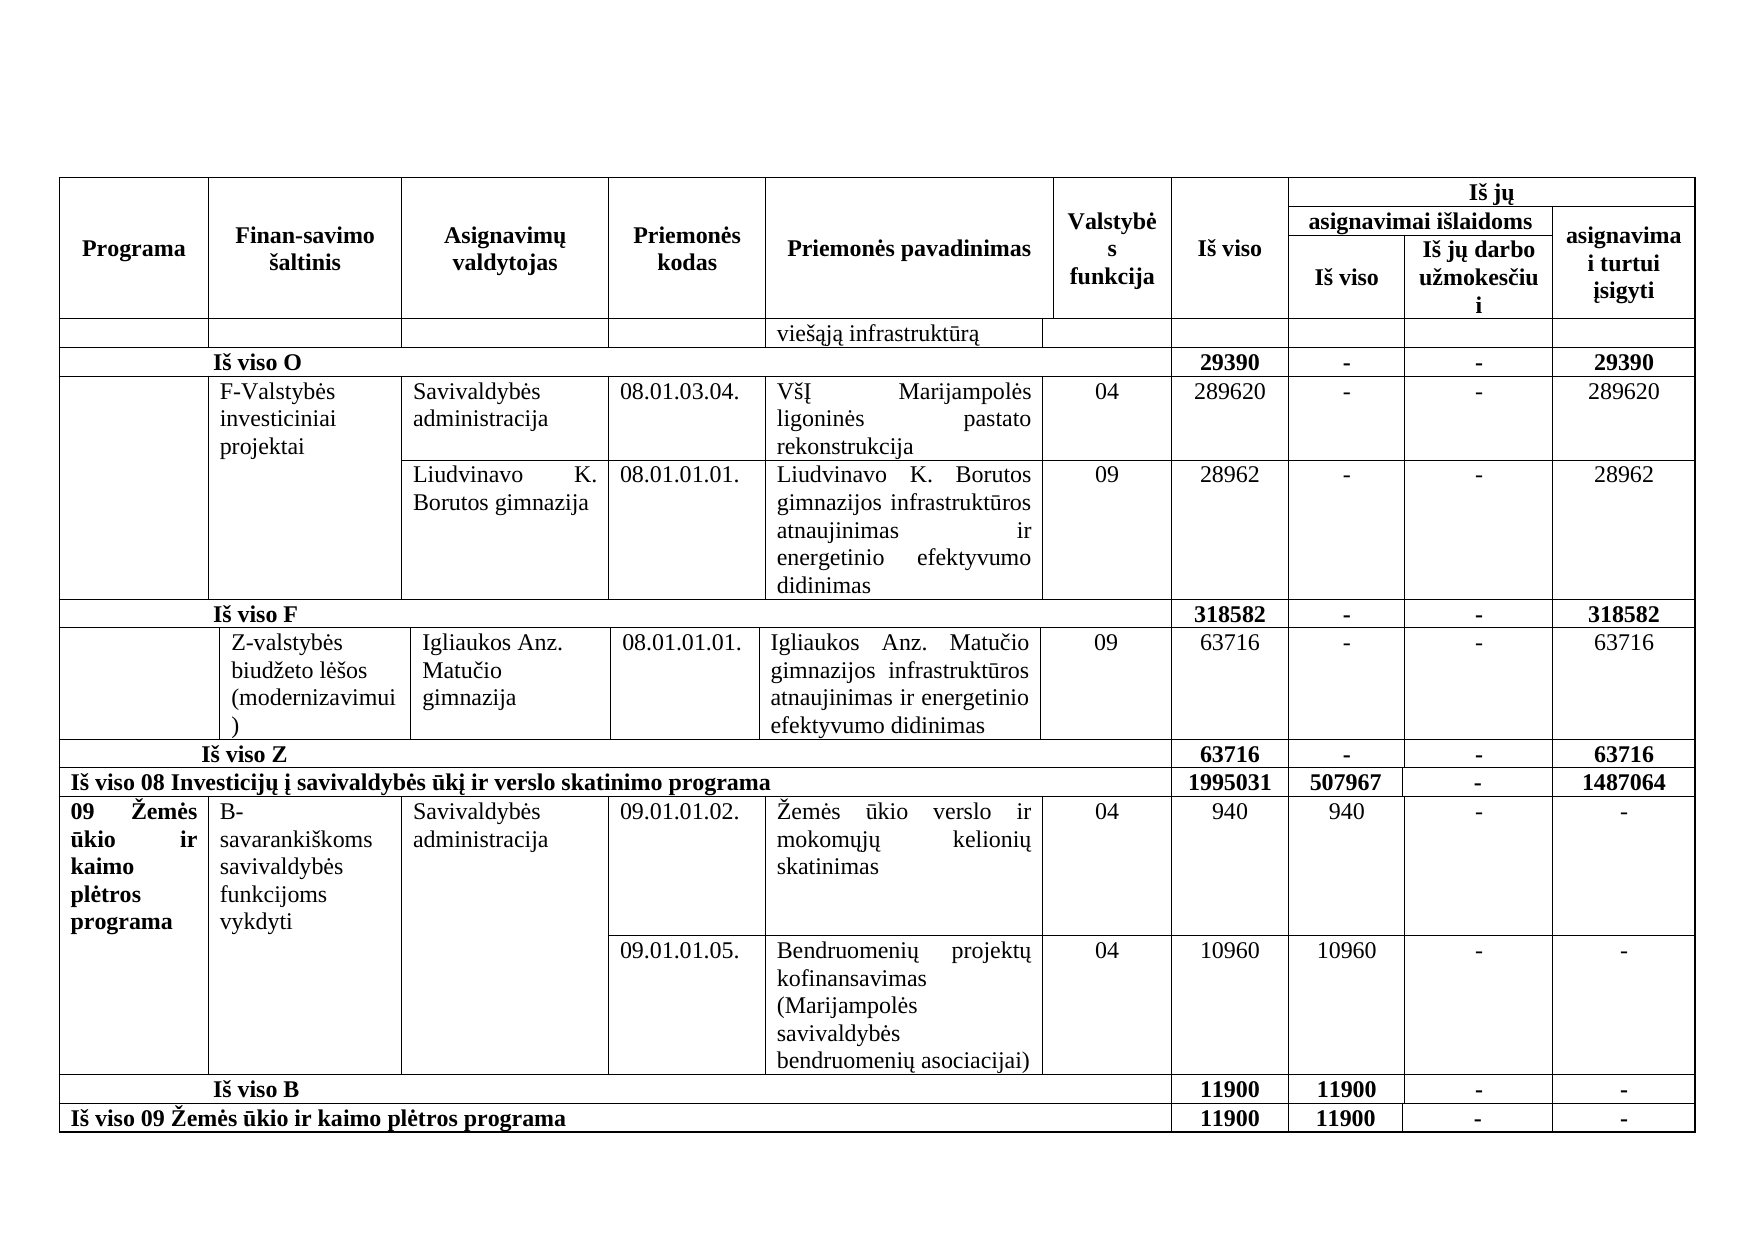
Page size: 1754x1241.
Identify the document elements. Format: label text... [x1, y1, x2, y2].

table_cell Iš viso B [60, 1075, 1171, 1103]
table_cell Igliaukos Anz. Matučio gimnazijos infrastruktūros atnaujinimas ir energetinio efektyvumo didinimas [760, 628, 1040, 739]
table_cell - [1289, 600, 1404, 627]
table_cell [60, 935, 208, 1074]
table_cell 11900 [1289, 1104, 1402, 1131]
table_cell 28962 [1172, 461, 1288, 598]
table_cell 04 [1043, 936, 1171, 1074]
table_cell 29390 [1553, 348, 1694, 376]
table_cell Iš viso Z [60, 740, 1171, 767]
table_cell Iš viso 08 Investicijų į savivaldybės ūkį ir verslo skatinimo programa [60, 768, 1171, 796]
table_cell - [1553, 936, 1694, 1074]
table_cell - [1405, 377, 1552, 459]
table_header Priemonės pavadinimas [766, 178, 1053, 318]
table_cell - [1403, 1104, 1552, 1131]
table_cell - [1405, 936, 1552, 1074]
table_cell F-Valstybės investiciniai projektai [209, 377, 401, 459]
table_cell Liudvinavo K. Borutos gimnazijos infrastruktūros atnaujinimas ir energetinio efektyvumo didinimas [766, 461, 1042, 598]
table_cell [1553, 319, 1694, 347]
table_cell - [1405, 628, 1552, 739]
table_cell Žemės ūkio verslo ir mokomųjų kelionių skatinimas [766, 797, 1042, 935]
table_cell 940 [1289, 797, 1404, 935]
table_cell 29390 [1172, 348, 1288, 376]
table_cell [60, 460, 208, 598]
table_cell - [1289, 740, 1404, 767]
table_cell - [1289, 319, 1404, 347]
table_cell 1487064 [1553, 768, 1694, 796]
table_header Iš viso [1172, 178, 1288, 318]
table_header Asignavimų valdytojas [402, 178, 608, 318]
table_cell - [1405, 461, 1552, 598]
table_cell 09 Žemės ūkio ir kaimo plėtros programa [60, 797, 208, 935]
table_header Valstybės funkcija [1054, 178, 1171, 318]
table_cell 63716 [1172, 628, 1288, 739]
table_cell - [1405, 797, 1552, 935]
table_cell 318582 [1553, 600, 1694, 627]
table_cell Iš viso [1289, 236, 1404, 318]
table_header Programa [60, 178, 208, 318]
table_cell Igliaukos Anz. Matučio gimnazija [411, 628, 610, 739]
table_cell 507967 [1289, 768, 1402, 796]
table_cell - [1289, 628, 1404, 739]
table_header Iš jų [1289, 178, 1694, 206]
table_cell - [1553, 1075, 1694, 1103]
table_cell 318582 [1172, 600, 1288, 627]
table_cell B-savarankiškoms savivaldybės funkcijoms vykdyti [209, 797, 401, 1074]
table_cell [209, 319, 401, 347]
table_cell [609, 319, 765, 347]
table_cell Savivaldybės administracija [402, 797, 608, 1074]
table_cell 10960 [1172, 936, 1288, 1074]
table_cell 289620 [1172, 377, 1288, 459]
table_cell 289620 [1553, 377, 1694, 459]
table_cell 63716 [1553, 740, 1694, 767]
table_cell 63716 [1172, 740, 1288, 767]
table_cell 11900 [1172, 1075, 1288, 1103]
table_cell 09.01.01.05. [609, 936, 765, 1074]
table_cell 09 [1041, 628, 1171, 739]
table_cell 940 [1172, 797, 1288, 935]
table_cell 11900 [1289, 1075, 1404, 1103]
table_cell Iš jų darbo užmokesčiui [1405, 236, 1552, 318]
table_cell Iš viso 09 Žemės ūkio ir kaimo plėtros programa [60, 1104, 1171, 1131]
table_cell asignavimai išlaidoms [1289, 207, 1552, 234]
table_cell VšĮ Marijampolės ligoninės pastato rekonstrukcija [766, 377, 1042, 459]
table_cell [1172, 319, 1288, 347]
table_cell [60, 377, 208, 459]
table_cell [209, 460, 401, 598]
table_cell Z-valstybės biudžeto lėšos (modernizavimui) [220, 628, 410, 739]
table_cell - [1289, 461, 1404, 598]
table_header Priemonės kodas [609, 178, 765, 318]
table_cell [60, 628, 219, 739]
table_cell 11900 [1172, 1104, 1288, 1131]
table_cell 09.01.01.02. [609, 797, 765, 935]
table_cell Liudvinavo K. Borutos gimnazija [402, 461, 608, 598]
table_cell Iš viso O [60, 348, 1171, 376]
table_cell [402, 319, 608, 347]
table_header Finan-savimo šaltinis [209, 178, 401, 318]
table_cell viešąją infrastruktūrą [766, 319, 1042, 347]
table_cell - [1405, 319, 1552, 347]
table_cell - [1289, 377, 1404, 459]
table_cell 28962 [1553, 461, 1694, 598]
table_cell - [1553, 797, 1694, 935]
table_cell [60, 319, 208, 347]
table_cell 04 [1043, 377, 1171, 459]
table_cell - [1405, 740, 1552, 767]
table_cell [1043, 319, 1171, 347]
table_cell 09 [1043, 461, 1171, 598]
table_cell - [1289, 348, 1404, 376]
table_cell - [1405, 600, 1552, 627]
table_cell - [1403, 768, 1552, 796]
table_cell - [1405, 1075, 1552, 1103]
table_cell 63716 [1553, 628, 1694, 739]
table_cell - [1553, 1104, 1694, 1131]
table_cell 08.01.03.04. [609, 377, 765, 459]
table_cell 08.01.01.01. [611, 628, 759, 739]
table_cell 1995031 [1172, 768, 1288, 796]
table_cell Iš viso F [60, 600, 1171, 627]
table_cell 04 [1043, 797, 1171, 935]
table_cell asignavimai turtui įsigyti [1553, 207, 1694, 318]
table_cell 10960 [1289, 936, 1404, 1074]
table_cell - [1405, 348, 1552, 376]
table_cell Savivaldybės administracija [402, 377, 608, 459]
table_cell Bendruomenių projektų kofinansavimas (Marijampolės savivaldybės bendruomenių asociacijai) [766, 936, 1042, 1074]
table_cell 08.01.01.01. [609, 461, 765, 598]
